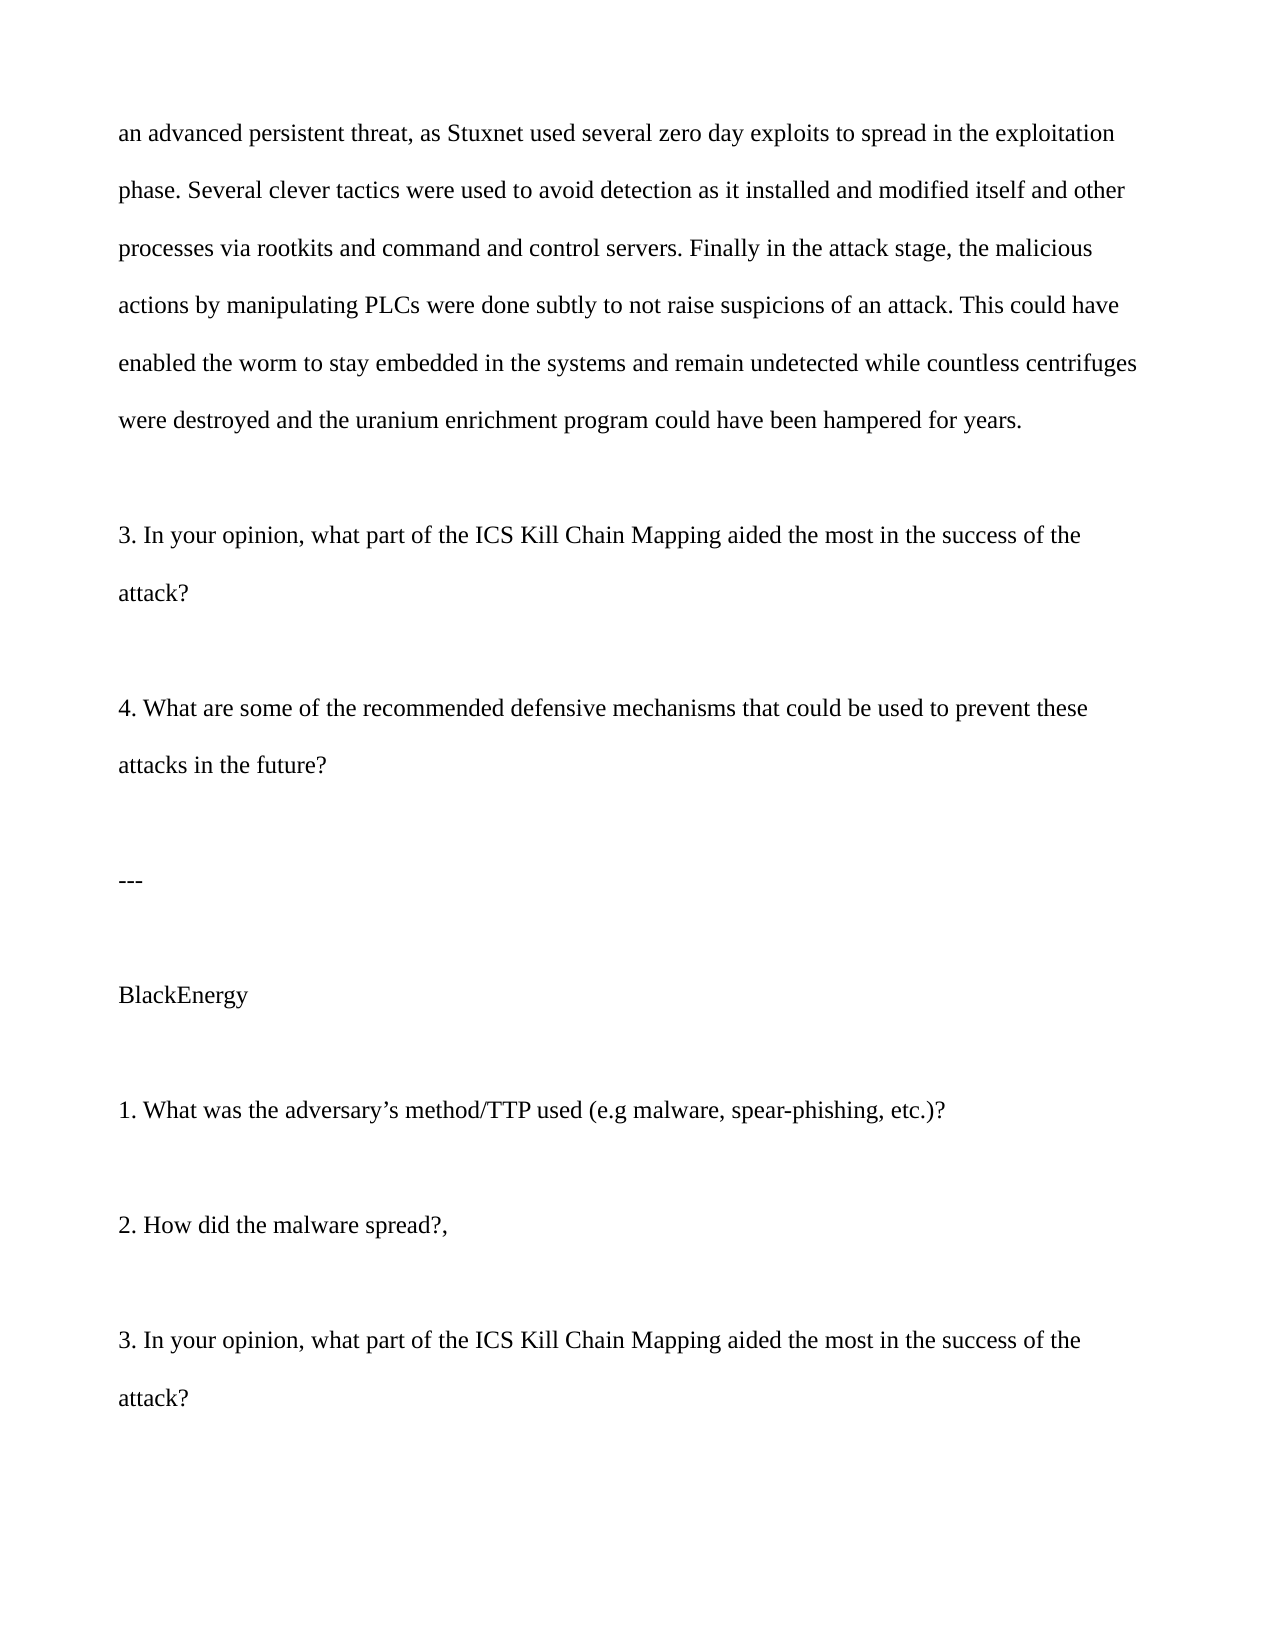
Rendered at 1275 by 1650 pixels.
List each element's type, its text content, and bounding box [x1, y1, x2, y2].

text 1. What was the adversary’s method/TTP used (e.g malware, spear-phishing, etc.)? [118, 1096, 1157, 1124]
text BlackEnergy [118, 981, 1157, 1009]
text an advanced persistent threat, as Stuxnet used several zero day exploits to spread in the exploitation phase. Several clever tactics were used to avoid detection as it installed and modified itself and other processes via rootkits and command and control servers. Finally in the attack stage, the malicious actions by manipulating PLCs were done subtly to not raise suspicions of an attack. This could have enabled the worm to stay embedded in the systems and remain undetected while countless centrifuges were destroyed and the uranium enrichment program could have been hampered for years. [118, 118, 1157, 434]
text --- [118, 866, 1157, 894]
text 3. In your opinion, what part of the ICS Kill Chain Mapping aided the most in the success of the attack? [118, 1326, 1157, 1412]
text 3. In your opinion, what part of the ICS Kill Chain Mapping aided the most in the success of the attack? [118, 521, 1157, 607]
text 4. What are some of the recommended defensive mechanisms that could be used to prevent these attacks in the future? [118, 693, 1157, 779]
text 2. How did the malware spread?, [118, 1211, 1157, 1239]
